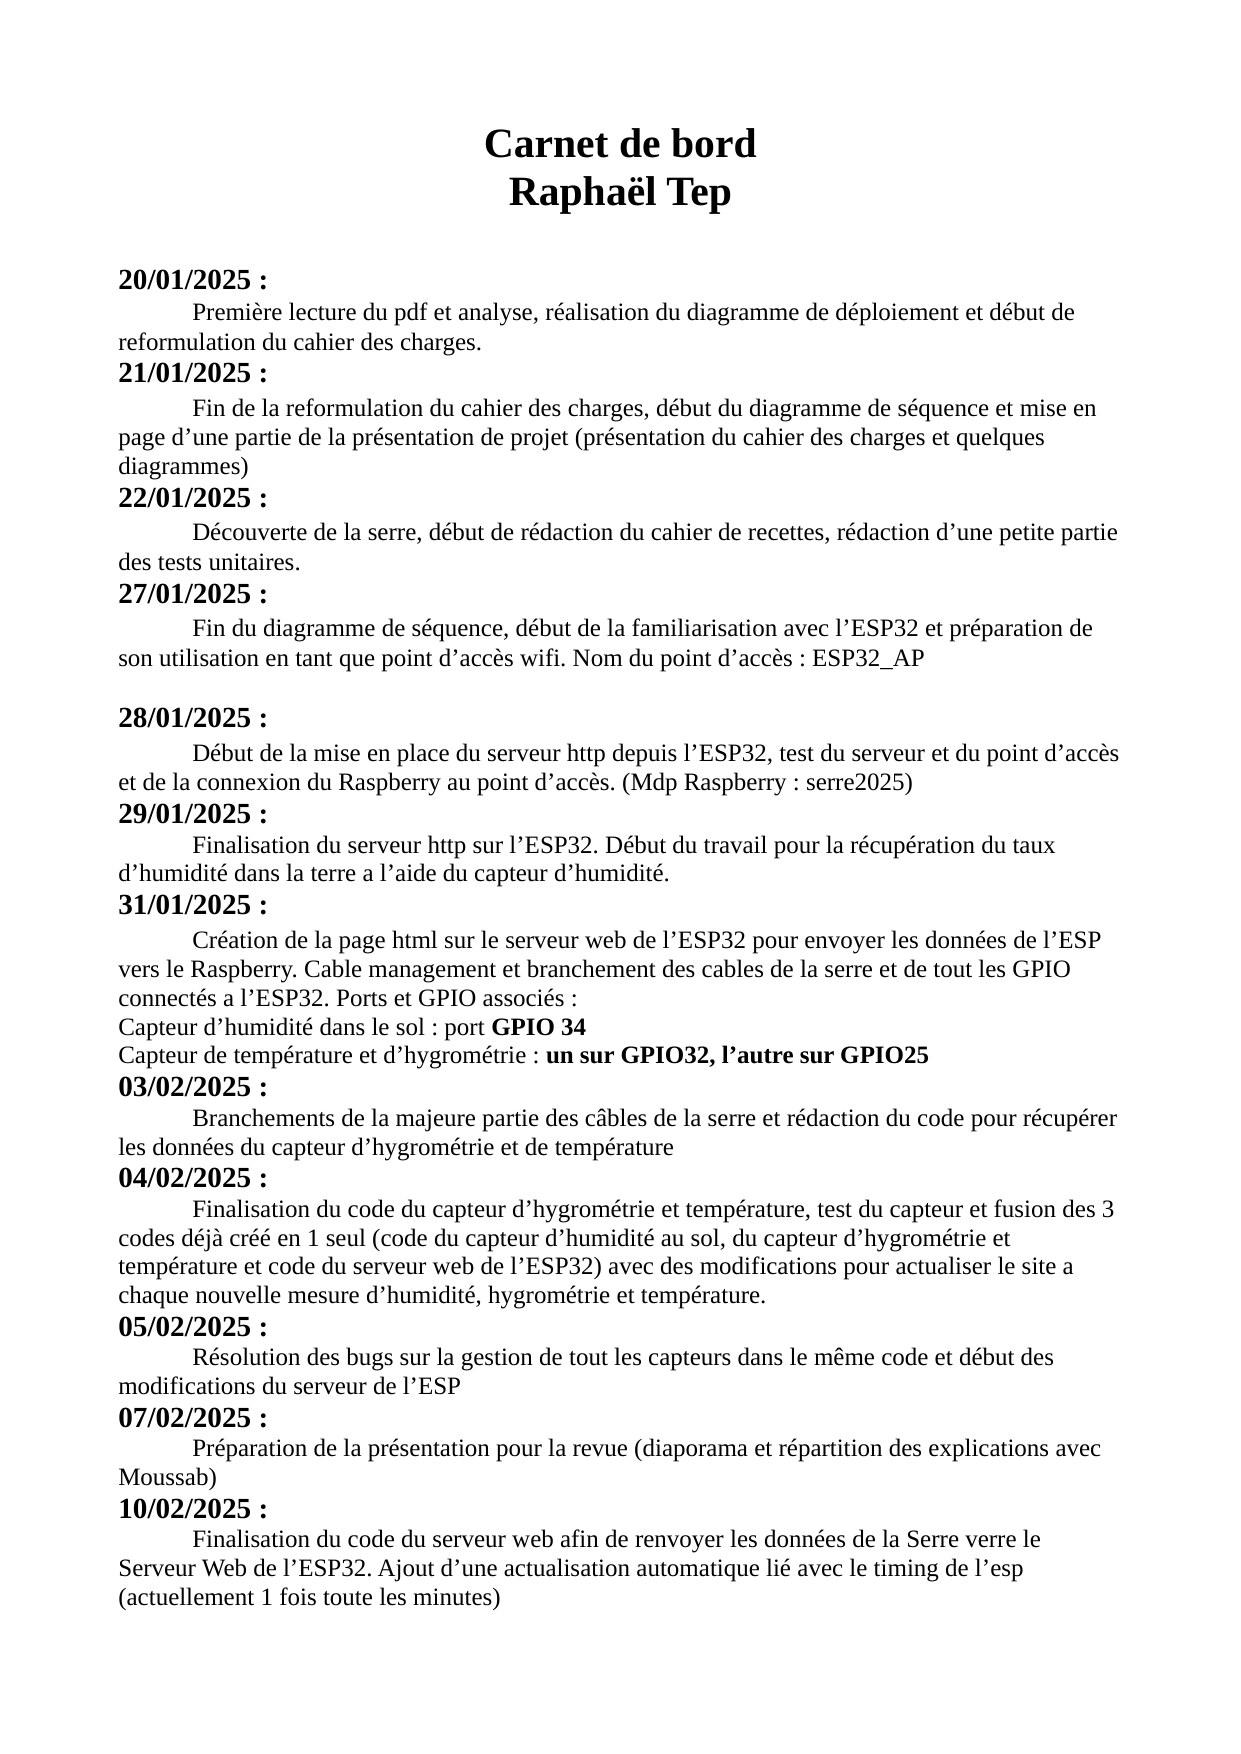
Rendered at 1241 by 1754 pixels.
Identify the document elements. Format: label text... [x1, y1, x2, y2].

text 21/01/2025 : [118, 355, 1122, 389]
text Découverte de la serre, début de rédaction du cahier de recettes, rédaction d’une petite partie des tests unitaires. [118, 513, 1122, 576]
text 07/02/2025 : [118, 1400, 1122, 1433]
text Finalisation du code du serveur web afin de renvoyer les données de la Serre verre le Serveur Web de l’ESP32. Ajout d’une actualisation automatique lié avec le timing de l’esp (actuellement 1 fois toute les minutes) [118, 1524, 1122, 1611]
text 27/01/2025 : [118, 576, 1122, 609]
text 03/02/2025 : [118, 1069, 1122, 1103]
text Préparation de la présentation pour la revue (diaporama et répartition des explications avec Moussab) [118, 1433, 1122, 1491]
text Début de la mise en place du serveur http depuis l’ESP32, test du serveur et du point d’accès et de la connexion du Raspberry au point d’accès. (Mdp Raspberry : serre2025) [118, 734, 1122, 796]
text Branchements de la majeure partie des câbles de la serre et rédaction du code pour récupérer les données du capteur d’hygrométrie et de température [118, 1103, 1122, 1160]
text 05/02/2025 : [118, 1309, 1122, 1342]
text 31/01/2025 : [118, 887, 1122, 921]
text Fin de la reformulation du cahier des charges, début du diagramme de séquence et mise en page d’une partie de la présentation de projet (présentation du cahier des charges et quelques diagrammes) [118, 389, 1122, 480]
text 10/02/2025 : [118, 1491, 1122, 1524]
text 04/02/2025 : [118, 1160, 1122, 1194]
text Finalisation du code du capteur d’hygrométrie et température, test du capteur et fusion des 3 codes déjà créé en 1 seul (code du capteur d’humidité au sol, du capteur d’hygrométrie et température et code du serveur web de l’ESP32) avec des modifications pour actualiser le site a chaque nouvelle mesure d’humidité, hygrométrie et température. [118, 1194, 1122, 1309]
text 22/01/2025 : [118, 480, 1122, 513]
text Création de la page html sur le serveur web de l’ESP32 pour envoyer les données de l’ESP vers le Raspberry. Cable management et branchement des cables de la serre et de tout les GPIO connectés a l’ESP32. Ports et GPIO associés : [118, 921, 1122, 1012]
text Capteur de température et d’hygrométrie : un sur GPIO32, l’autre sur GPIO25 [118, 1041, 1122, 1069]
text Fin du diagramme de séquence, début de la familiarisation avec l’ESP32 et préparation de son utilisation en tant que point d’accès wifi. Nom du point d’accès : ESP32_AP [118, 609, 1122, 672]
text 28/01/2025 : [118, 700, 1122, 734]
text 20/01/2025 : [118, 262, 1122, 295]
text Carnet de bord [118, 118, 1122, 166]
text Finalisation du serveur http sur l’ESP32. Début du travail pour la récupération du taux d’humidité dans la terre a l’aide du capteur d’humidité. [118, 830, 1122, 887]
text Résolution des bugs sur la gestion de tout les capteurs dans le même code et début des modifications du serveur de l’ESP [118, 1342, 1122, 1400]
text Capteur d’humidité dans le sol : port GPIO 34 [118, 1012, 1122, 1041]
text Raphaël Tep [118, 166, 1122, 214]
text Première lecture du pdf et analyse, réalisation du diagramme de déploiement et début de reformulation du cahier des charges. [118, 295, 1122, 355]
text 29/01/2025 : [118, 796, 1122, 830]
